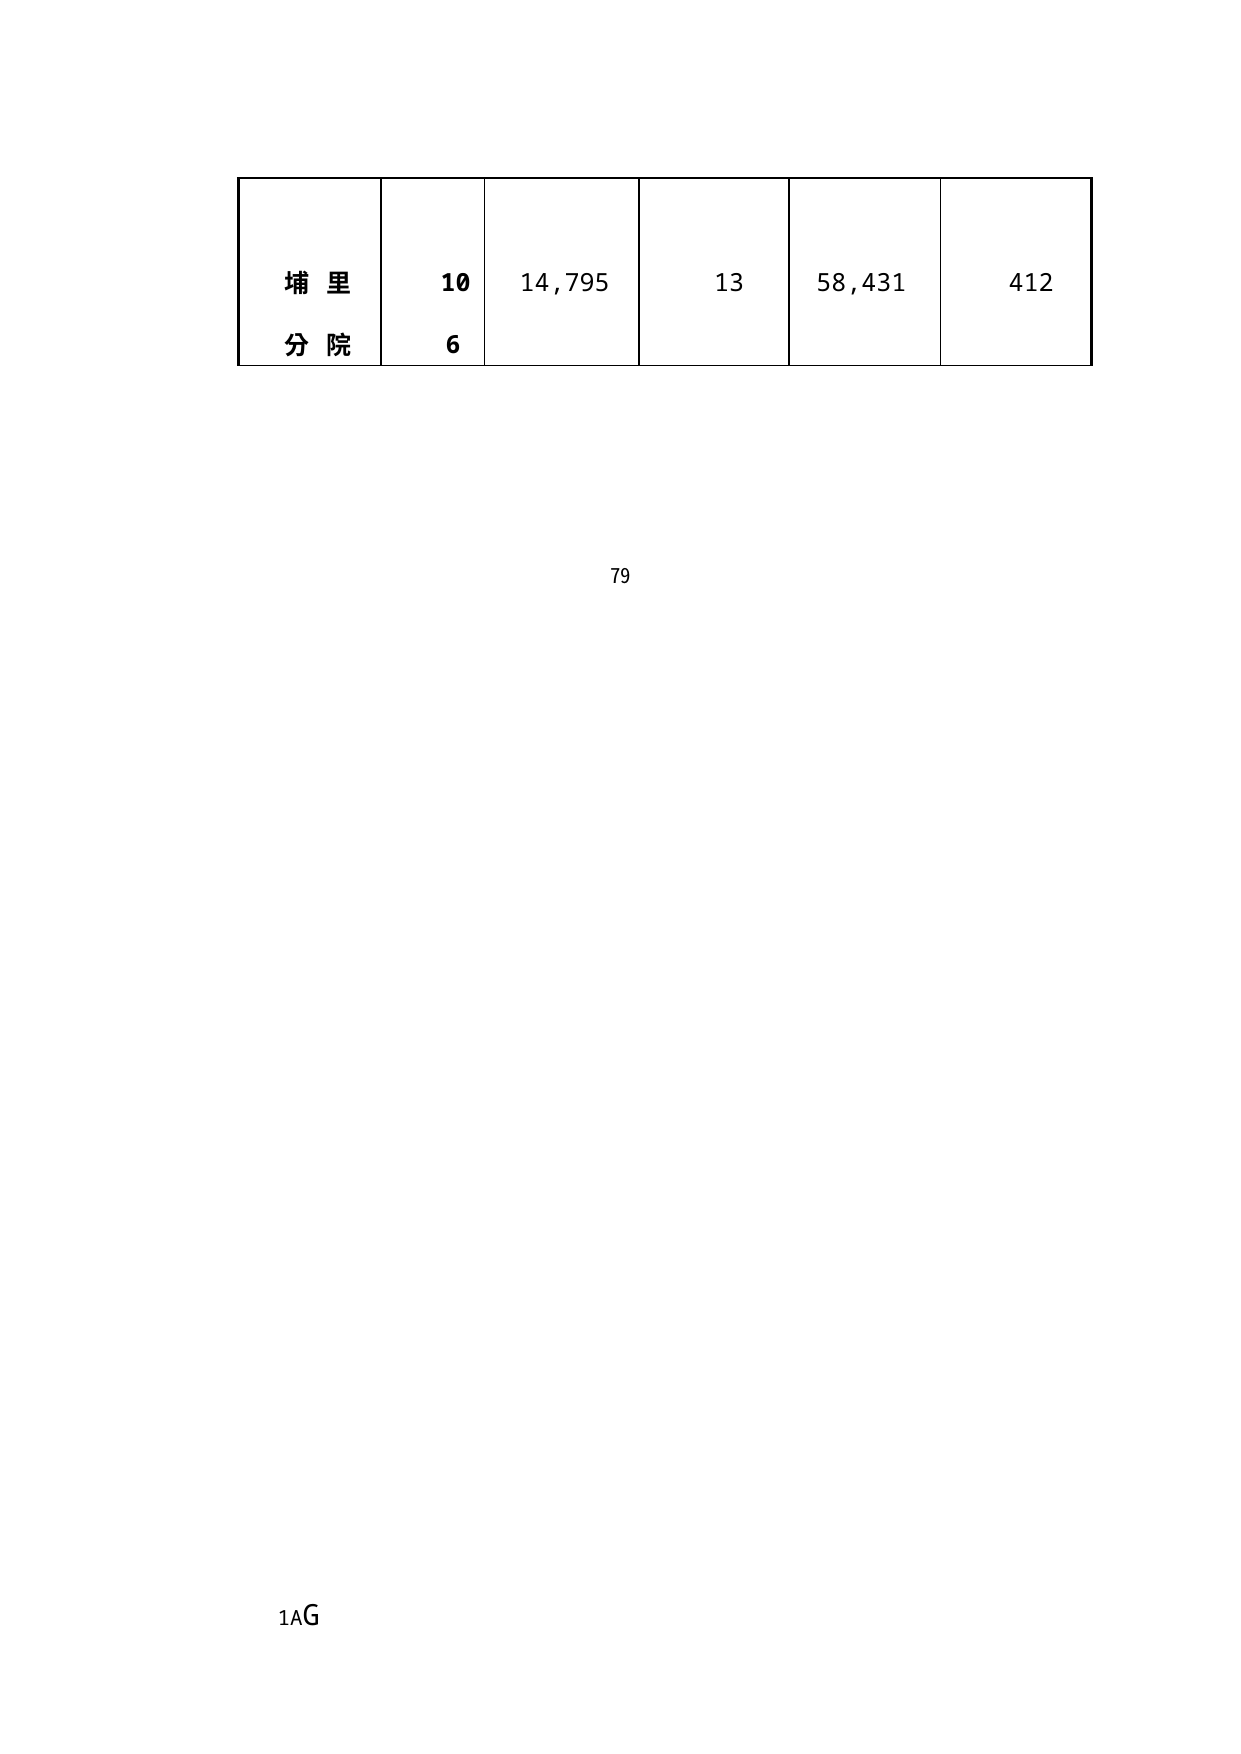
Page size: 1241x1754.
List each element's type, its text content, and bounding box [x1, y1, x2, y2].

table_cell 13 [640, 179, 788, 365]
table_cell 412 [941, 179, 1090, 365]
table_cell 106 [382, 179, 484, 365]
table_cell 埔里分院 [240, 179, 380, 365]
table_cell 14,795 [485, 179, 638, 365]
table_cell 58,431 [790, 179, 940, 365]
